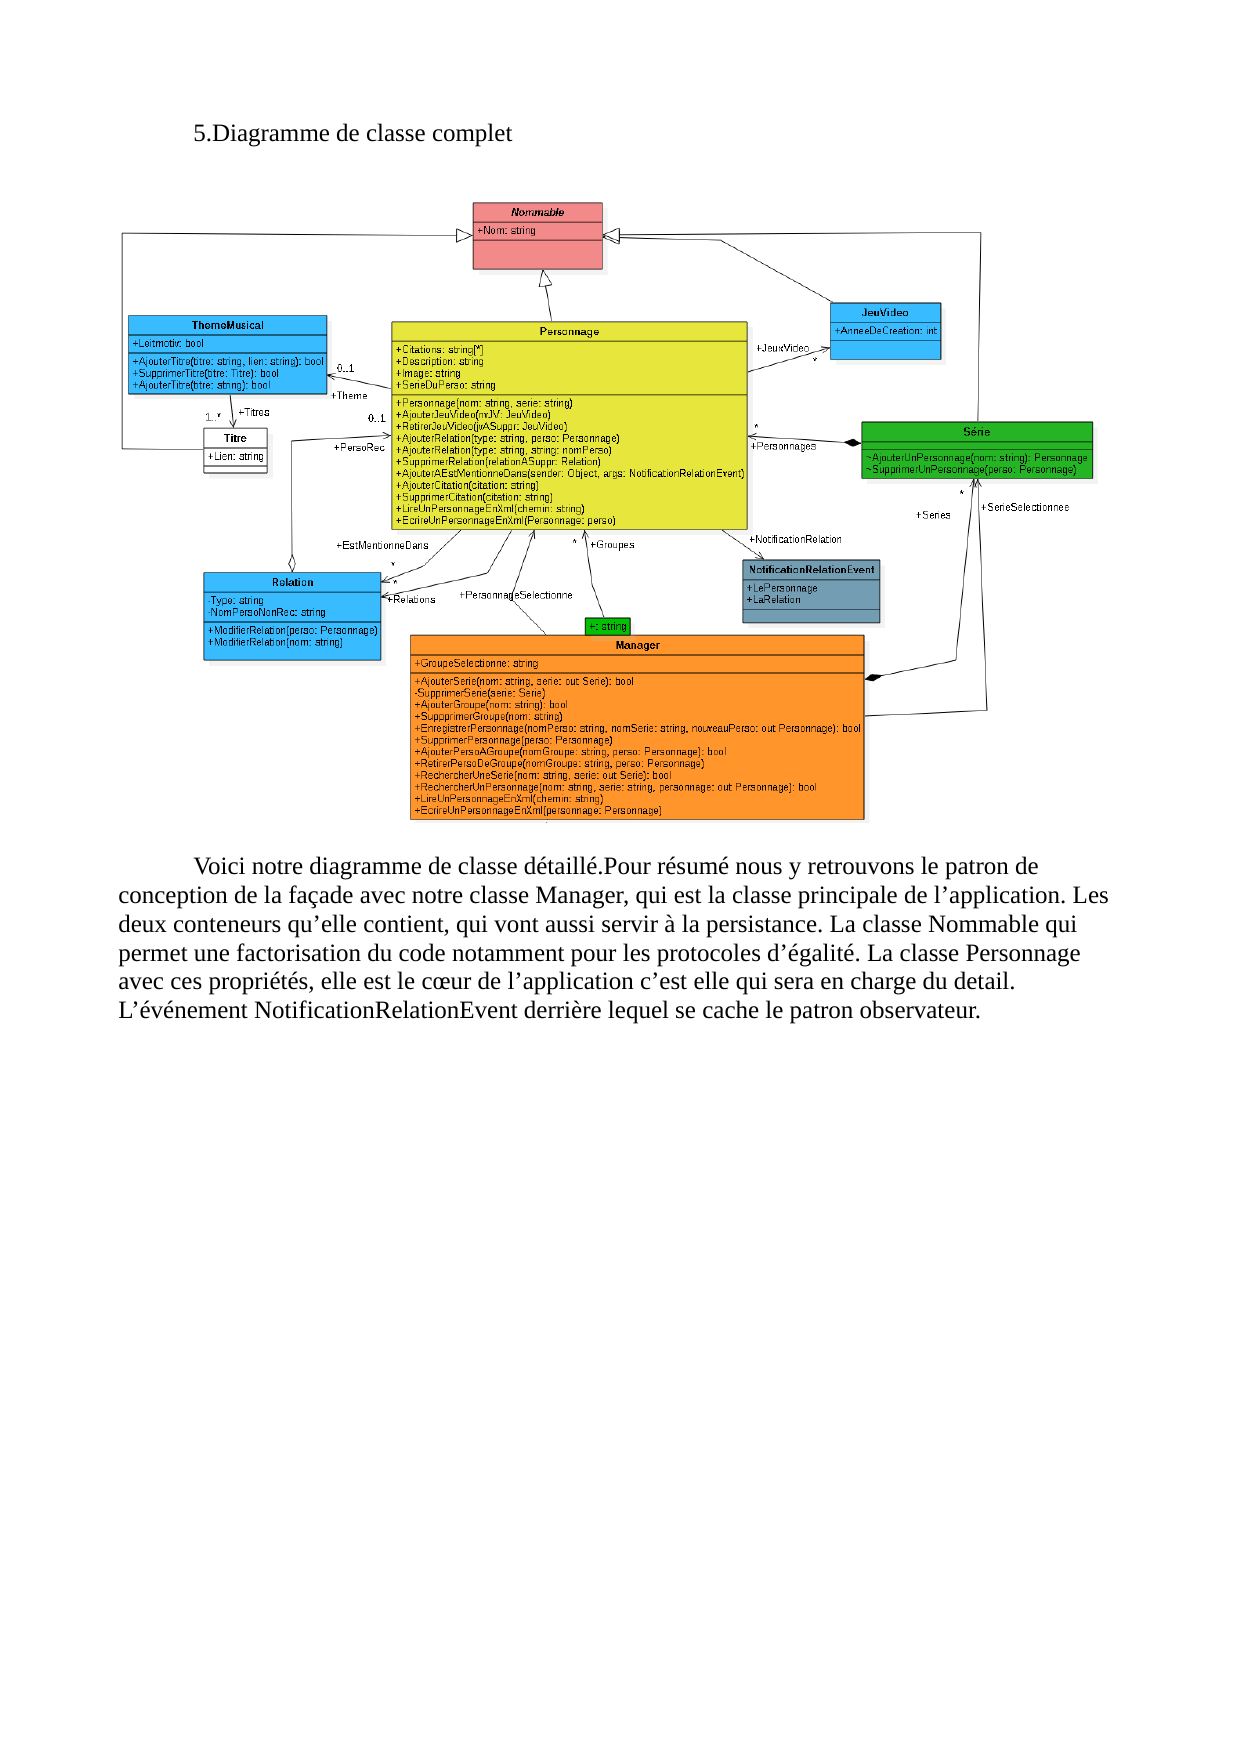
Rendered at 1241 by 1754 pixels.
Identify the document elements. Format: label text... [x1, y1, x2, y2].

picture [107, 167, 1112, 823]
text Voici notre diagramme de classe détaillé.Pour résumé nous y retrouvons le patron de conception de la façade avec notre classe Manager, qui est la classe principale de l’application. Les deux conteneurs qu’elle contient, qui vont aussi servir à la persistance. La classe Nommable qui permet une factorisation du code notamment pour les protocoles d’égalité. La classe Personnage avec ces propriétés, elle est le cœur de l’application c’est elle qui sera en charge du detail. L’événement NotificationRelationEvent derrière lequel se cache le patron observateur. [118, 851, 1122, 1024]
text 5.Diagramme de classe complet [118, 118, 1122, 147]
